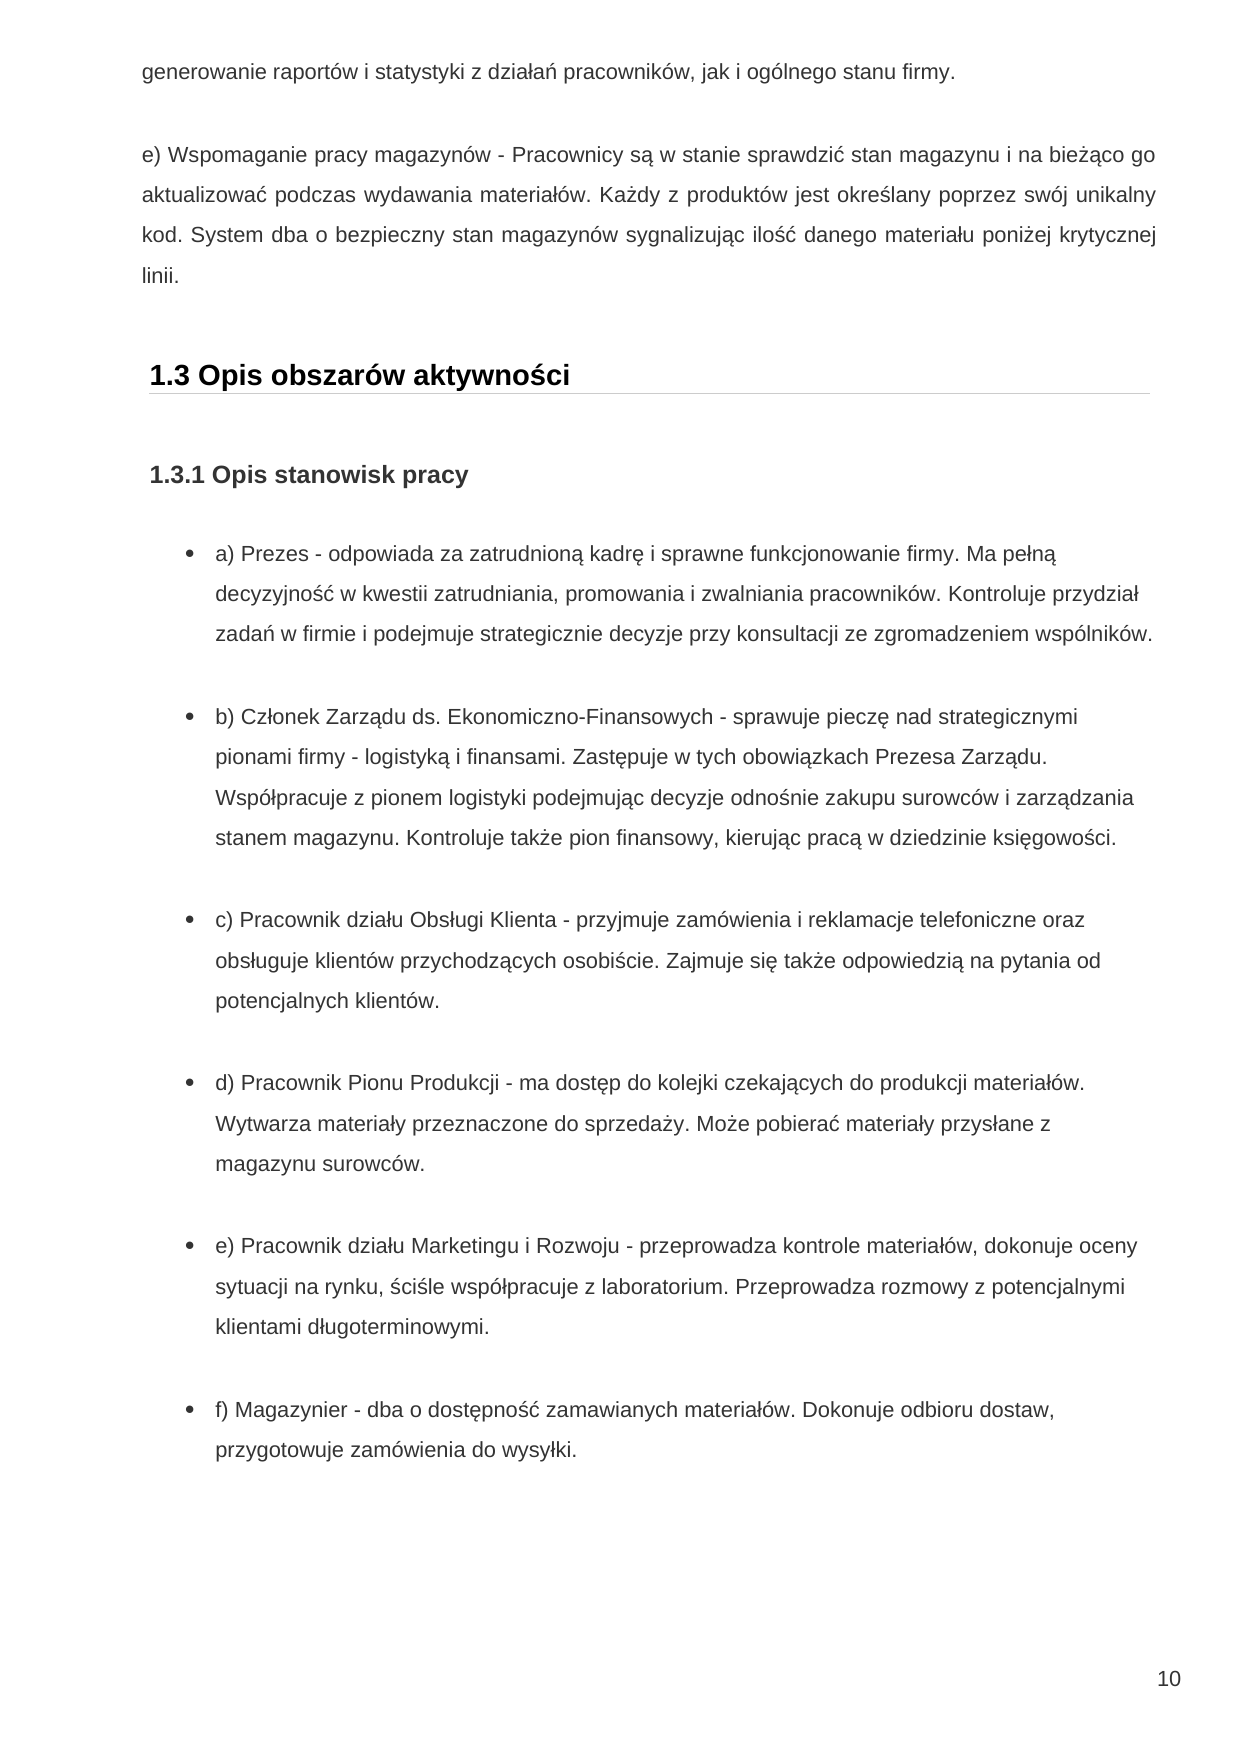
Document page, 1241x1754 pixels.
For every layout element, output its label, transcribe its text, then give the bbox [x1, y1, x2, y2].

subtitle 1.3 Opis obszarów aktywności [149, 357, 1150, 393]
list b) Członek Zarządu ds. Ekonomiczno-Finansowych - sprawuje pieczę nad strategicznymi pionami firmy - logistyką i finansami. Zastępuje w tych obowiązkach Prezesa Zarządu. Współpracuje z pionem logistyki podejmując decyzje odnośnie zakupu surowców i zarządzania stanem magazynu. Kontroluje także pion finansowy, kierując pracą w dziedzinie księgowości. [186, 704, 1158, 850]
list f) Magazynier - dba o dostępność zamawianych materiałów. Dokonuje odbioru dostaw, przygotowuje zamówienia do wysyłki. [186, 1397, 1158, 1462]
list d) Pracownik Pionu Produkcji - ma dostęp do kolejki czekających do produkcji materiałów. Wytwarza materiały przeznaczone do sprzedaży. Może pobierać materiały przysłane z magazynu surowców. [186, 1070, 1158, 1176]
list e) Pracownik działu Marketingu i Rozwoju - przeprowadza kontrole materiałów, dokonuje oceny sytuacji na rynku, ściśle współpracuje z laboratorium. Przeprowadza rozmowy z potencjalnymi klientami długoterminowymi. [186, 1233, 1158, 1339]
subtitle 1.3.1 Opis stanowisk pracy [149, 460, 1150, 489]
list c) Pracownik działu Obsługi Klienta - przyjmuje zamówienia i reklamacje telefoniczne oraz obsługuje klientów przychodzących osobiście. Zajmuje się także odpowiedzią na pytania od potencjalnych klientów. [186, 907, 1158, 1013]
list a) Prezes - odpowiada za zatrudnioną kadrę i sprawne funkcjonowanie firmy. Ma pełną decyzyjność w kwestii zatrudniania, promowania i zwalniania pracowników. Kontroluje przydział zadań w firmie i podejmuje strategicznie decyzje przy konsultacji ze zgromadzeniem wspólników. [186, 541, 1158, 646]
text generowanie raportów i statystyki z działań pracowników, jak i ogólnego stanu firmy. [142, 59, 1158, 84]
text e) Wspomaganie pracy magazynów - Pracownicy są w stanie sprawdzić stan magazynu i na bieżąco go aktualizować podczas wydawania materiałów. Każdy z produktów jest określany poprzez swój unikalny kod. System dba o bezpieczny stan magazynów sygnalizując ilość danego materiału poniżej krytycznej linii. [142, 142, 1158, 288]
